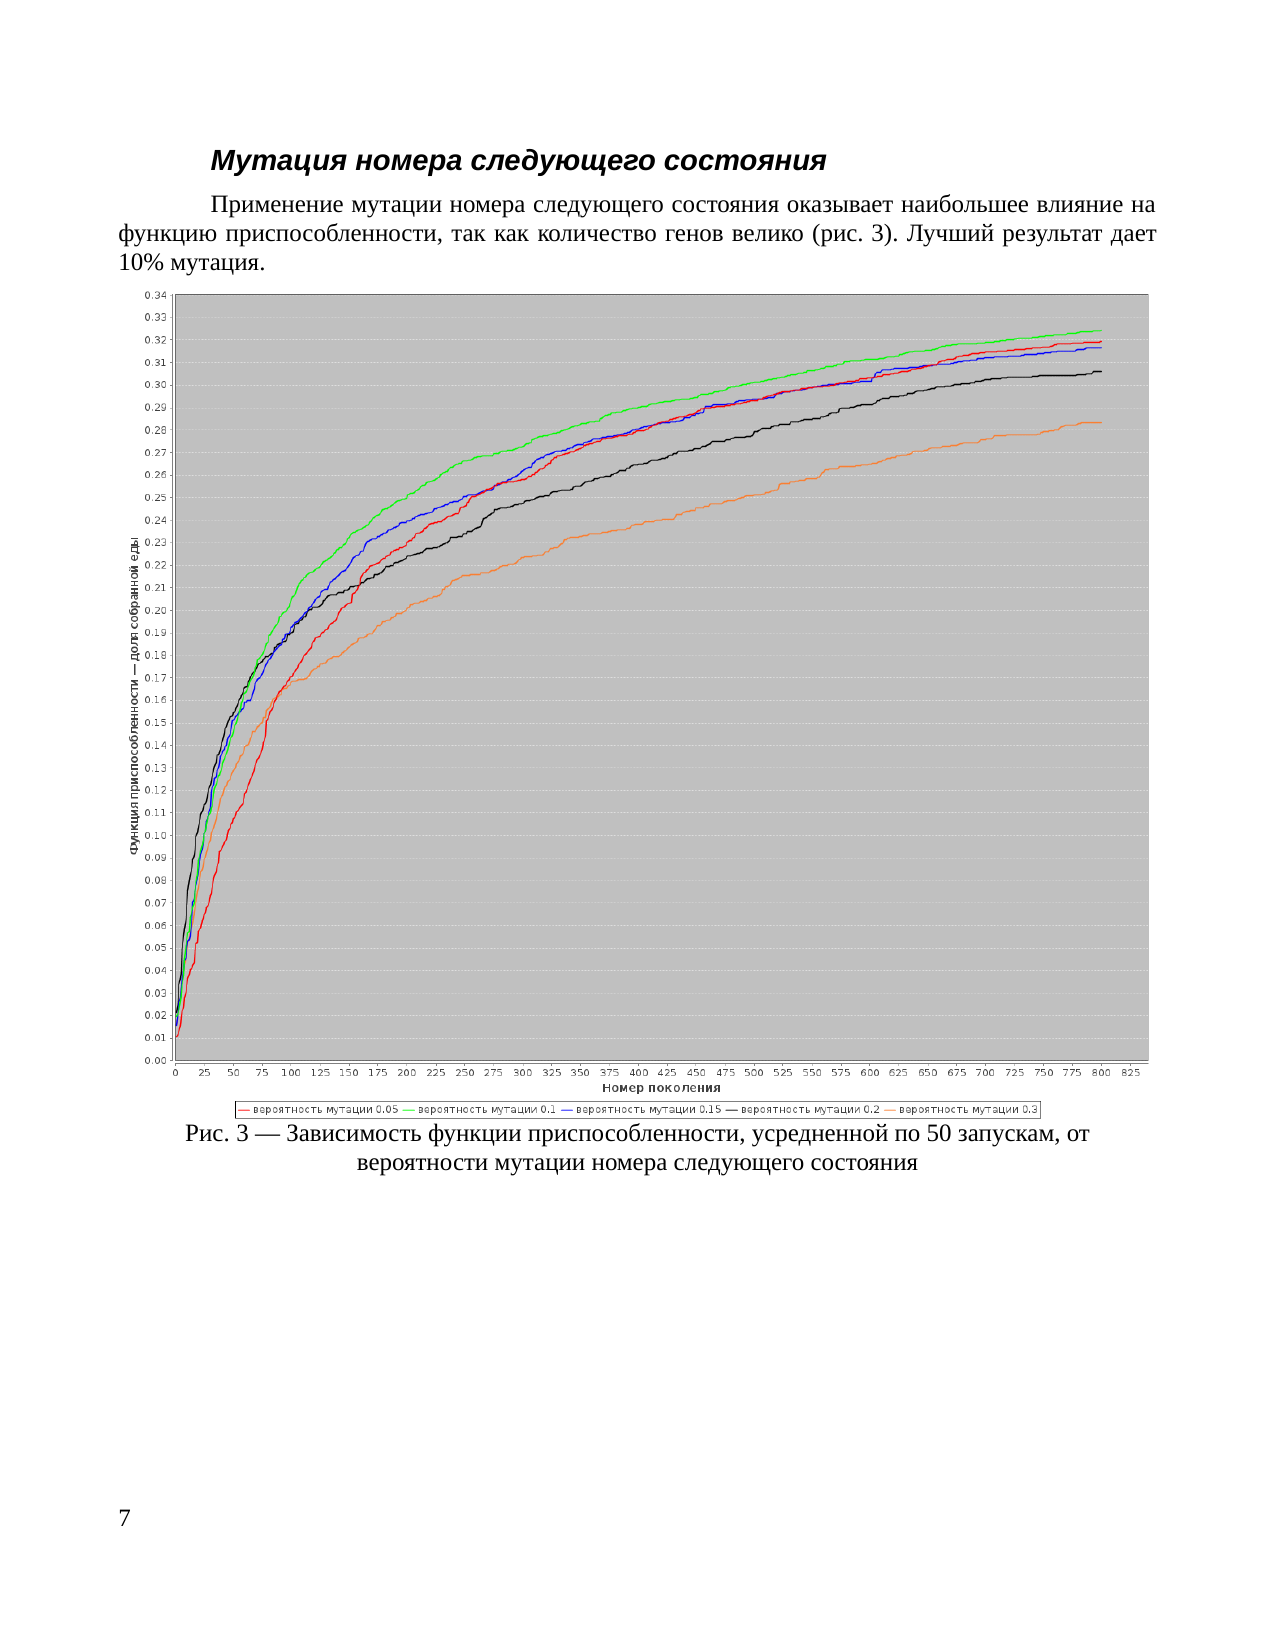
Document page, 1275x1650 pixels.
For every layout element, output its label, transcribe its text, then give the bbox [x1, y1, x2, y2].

subtitle Мутация номера следующего состояния [118, 143, 1157, 177]
picture [118, 287, 1157, 1119]
text Применение мутации номера следующего состояния оказывает наибольшее влияние на функцию приспособленности, так как количество генов велико (рис. 3). Лучший результат дает 10% мутация. [118, 189, 1157, 275]
text Рис. 3 — Зависимость функции приспособленности, усредненной по 50 запускам, от вероятности мутации номера следующего состояния [118, 1119, 1157, 1176]
